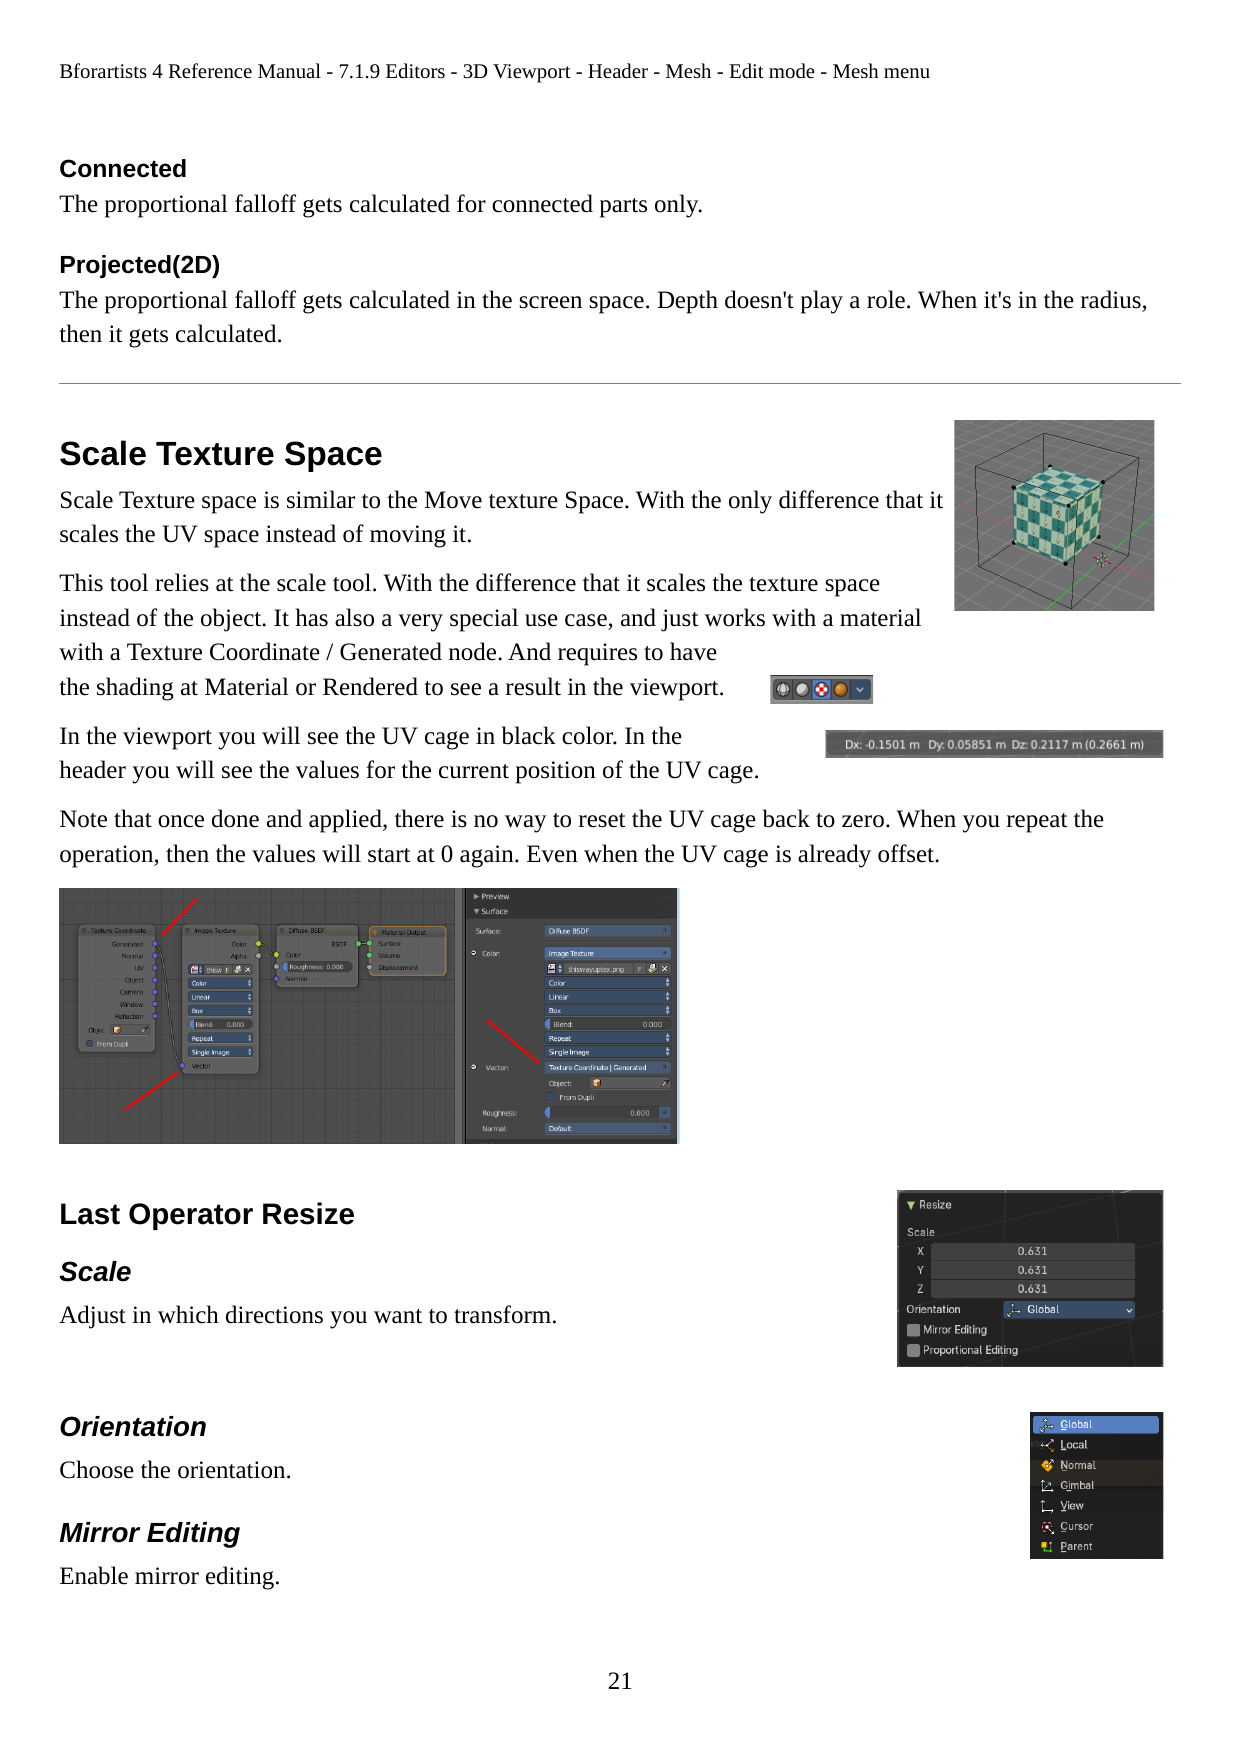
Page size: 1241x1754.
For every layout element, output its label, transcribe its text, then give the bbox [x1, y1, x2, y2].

picture [770, 675, 874, 704]
text Scale Texture space is similar to the Move texture Space. With the only difference that it scales the UV space instead of moving it. [59, 485, 954, 548]
text Enable mirror editing. [59, 1561, 1181, 1590]
subtitle Projected(2D) [59, 250, 1181, 279]
text In the viewport you will see the UV cage in black color. In the header you will see the values for the current position of the UV cage. [59, 721, 1181, 784]
subtitle Scale [59, 1256, 897, 1288]
text Choose the orientation. [59, 1455, 1030, 1484]
subtitle Connected [59, 154, 1181, 182]
subtitle Orientation [59, 1411, 1181, 1443]
subtitle Scale Texture Space [59, 433, 954, 472]
text The proportional falloff gets calculated in the screen space. Depth doesn't play a role. When it's in the radius, then it gets calculated. [59, 285, 1181, 348]
text Adjust in which directions you want to transform. [59, 1300, 897, 1329]
text [1164, 1455, 1181, 1484]
picture [1030, 1412, 1164, 1559]
subtitle [1164, 1197, 1181, 1231]
picture [897, 1190, 1164, 1367]
text This tool relies at the scale tool. With the difference that it scales the texture space instead of the object. It has also a very special use case, and just works with a material with a Texture Coordinate / Generated node. And requires to have the shading at Material or Rendered to see a result in the viewport. [59, 568, 1181, 700]
text Note that once done and applied, there is no way to reset the UV cage back to zero. When you repeat the operation, then the values will start at 0 again. Even when the UV cage is already offset. [59, 804, 1181, 867]
picture [825, 730, 1164, 758]
subtitle Mirror Editing [59, 1517, 1030, 1548]
subtitle [1155, 433, 1181, 472]
subtitle [1164, 1517, 1181, 1548]
picture [954, 420, 1155, 611]
subtitle [1164, 1256, 1181, 1288]
text The proportional falloff gets calculated for connected parts only. [59, 189, 1181, 217]
picture [59, 888, 680, 1144]
subtitle Last Operator Resize [59, 1197, 897, 1231]
